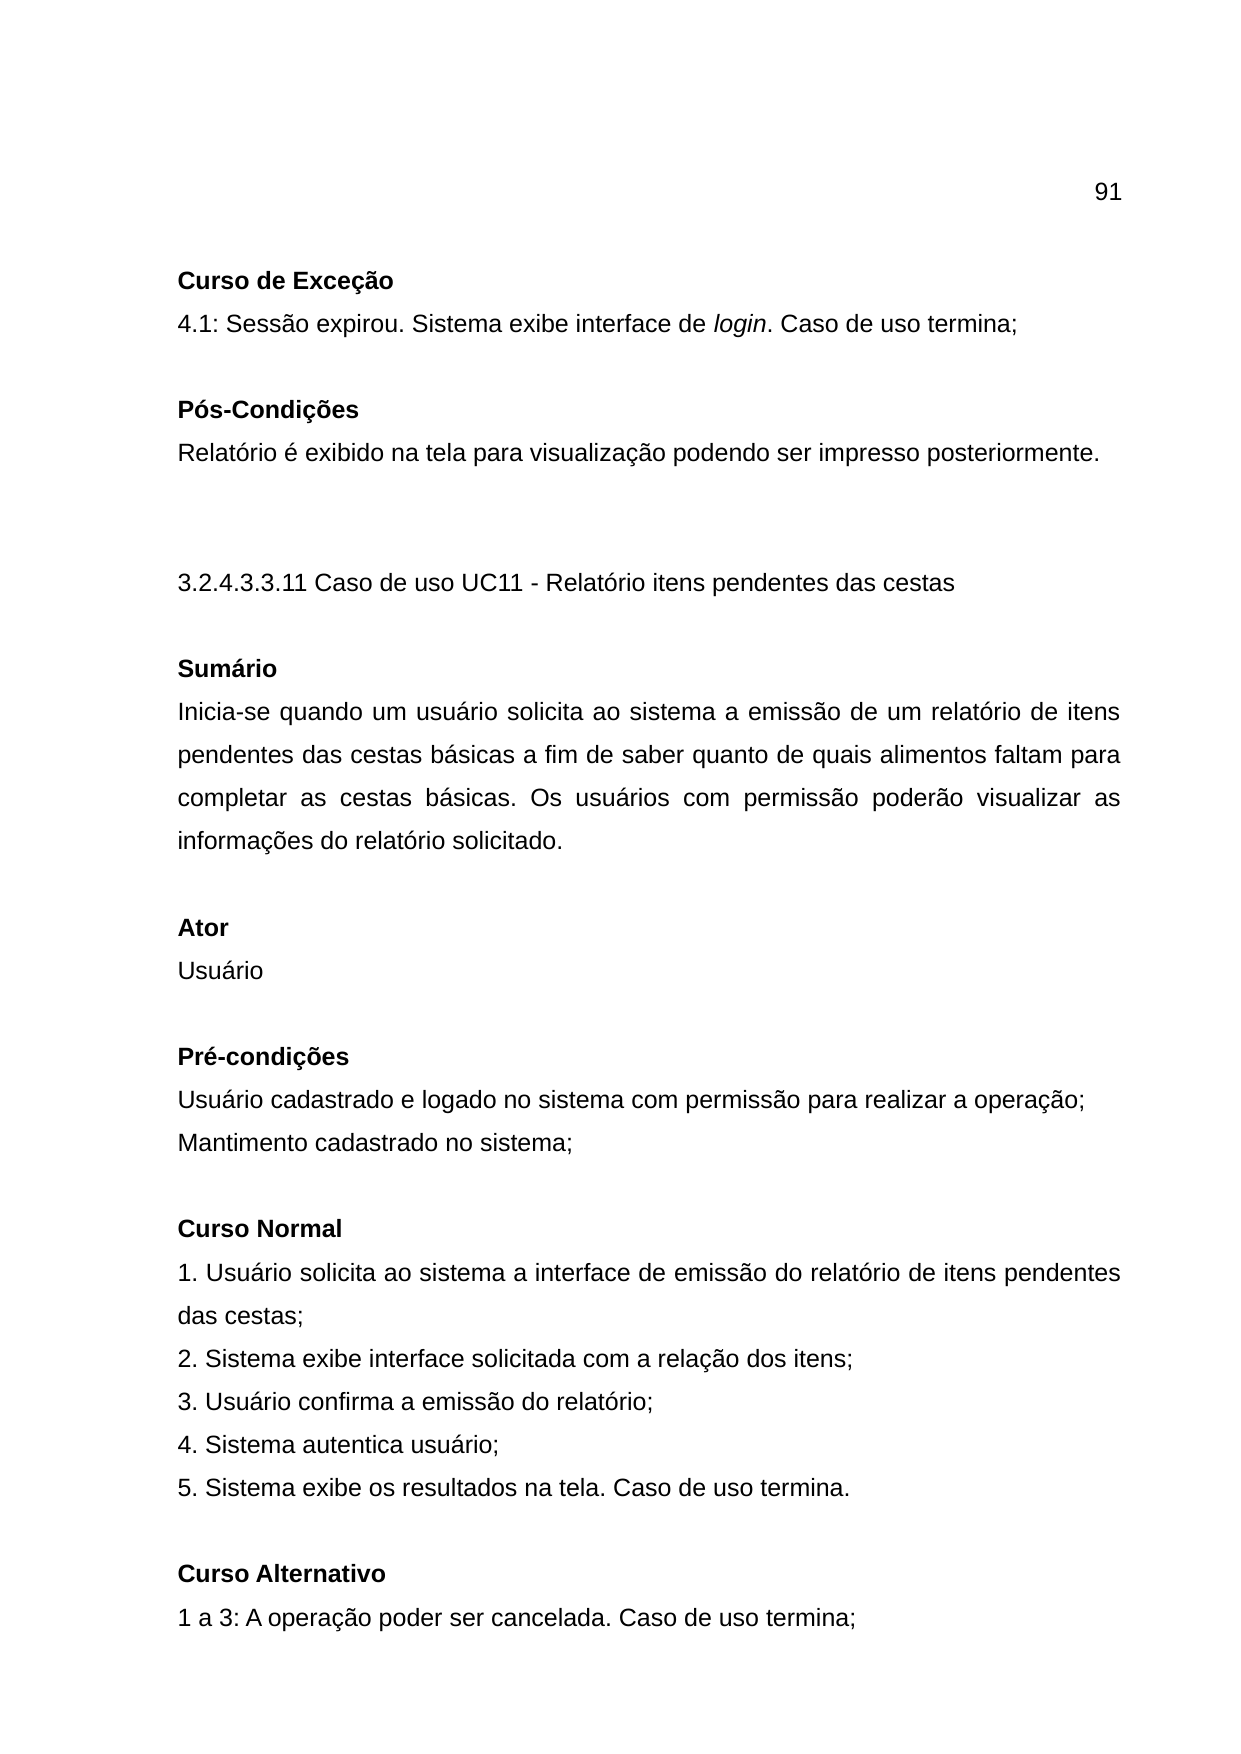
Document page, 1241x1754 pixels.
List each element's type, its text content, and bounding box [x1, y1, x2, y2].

text 1. Usuário solicita ao sistema a interface de emissão do relatório de itens pendentes das cestas; [177, 1258, 1122, 1329]
text 3. Usuário confirma a emissão do relatório; [177, 1387, 1122, 1416]
text 3.2.4.3.3.11 Caso de uso UC11 - Relatório itens pendentes das cestas [177, 568, 1122, 596]
text Usuário cadastrado e logado no sistema com permissão para realizar a operação; [177, 1085, 1122, 1114]
text Relatório é exibido na tela para visualização podendo ser impresso posteriormente. [177, 438, 1122, 467]
text 4. Sistema autentica usuário; [177, 1430, 1122, 1459]
text Curso Alternativo [177, 1559, 1122, 1588]
text 1 a 3: A operação poder ser cancelada. Caso de uso termina; [177, 1603, 1122, 1631]
text Ator [177, 913, 1122, 941]
text 2. Sistema exibe interface solicitada com a relação dos itens; [177, 1344, 1122, 1373]
text Inicia-se quando um usuário solicita ao sistema a emissão de um relatório de itens pendentes das cestas básicas a fim de saber quanto de quais alimentos faltam para completar as cestas básicas. Os usuários com permissão poderão visualizar as informações do relatório solicitado. [177, 697, 1122, 855]
text Curso Normal [177, 1214, 1122, 1243]
text Pós-Condições [177, 395, 1122, 424]
text 5. Sistema exibe os resultados na tela. Caso de uso termina. [177, 1473, 1122, 1502]
text Curso de Exceção [177, 266, 1122, 294]
text Pré-condições [177, 1042, 1122, 1071]
text Mantimento cadastrado no sistema; [177, 1128, 1122, 1157]
text Sumário [177, 654, 1122, 683]
text 4.1: Sessão expirou. Sistema exibe interface de login. Caso de uso termina; [177, 309, 1122, 338]
text Usuário [177, 956, 1122, 984]
